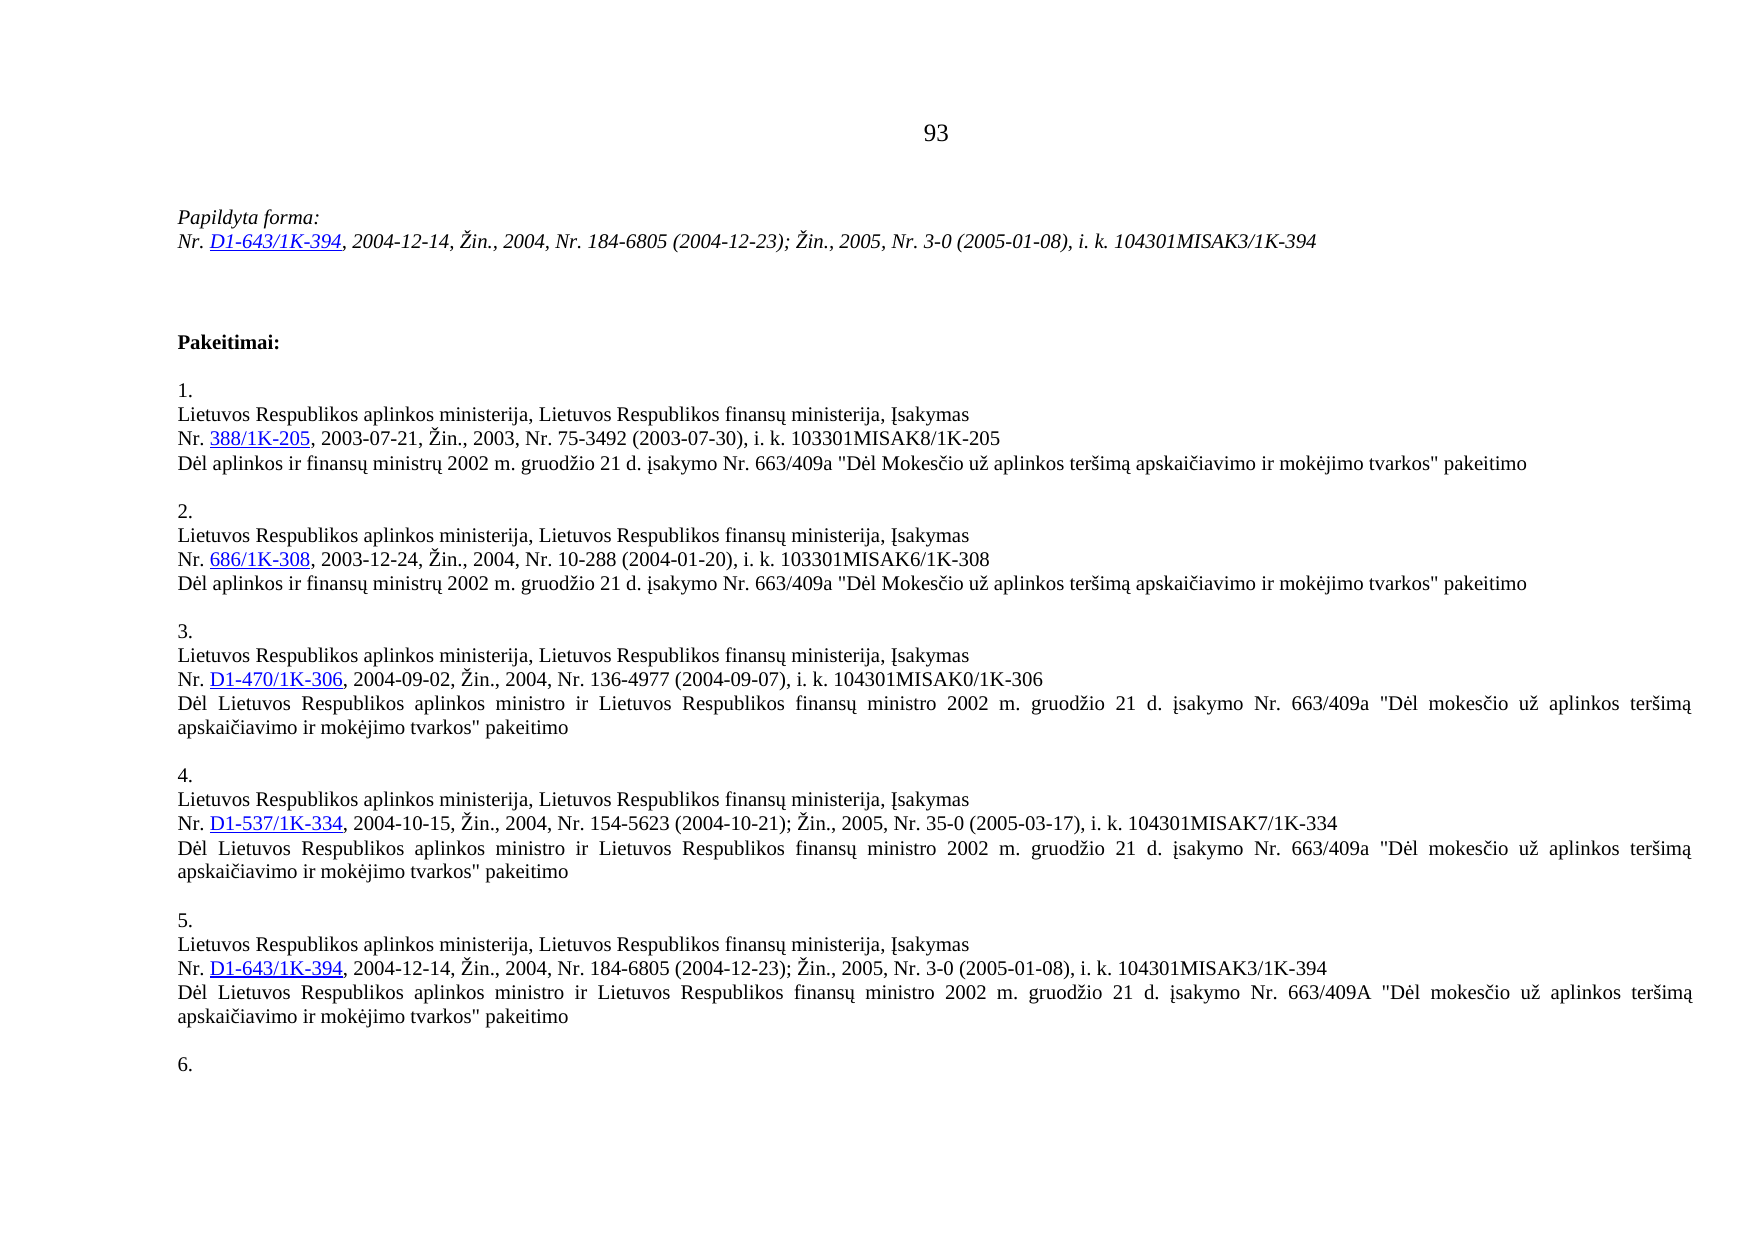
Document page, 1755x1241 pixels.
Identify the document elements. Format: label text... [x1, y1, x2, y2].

text Dėl Lietuvos Respublikos aplinkos ministro ir Lietuvos Respublikos finansų ministro 2002 m. gruodžio 21 d. įsakymo Nr. 663/409a "Dėl mokesčio už aplinkos teršimą apskaičiavimo ir mokėjimo tvarkos" pakeitimo [177, 835, 1695, 883]
text Lietuvos Respublikos aplinkos ministerija, Lietuvos Respublikos finansų ministerija, Įsakymas [177, 932, 1695, 956]
text Nr. 686/1K-308, 2003-12-24, Žin., 2004, Nr. 10-288 (2004-01-20), i. k. 103301MISAK6/1K-308 [177, 547, 1695, 571]
text Dėl aplinkos ir finansų ministrų 2002 m. gruodžio 21 d. įsakymo Nr. 663/409a "Dėl Mokesčio už aplinkos teršimą apskaičiavimo ir mokėjimo tvarkos" pakeitimo [177, 450, 1695, 474]
text Dėl aplinkos ir finansų ministrų 2002 m. gruodžio 21 d. įsakymo Nr. 663/409a "Dėl Mokesčio už aplinkos teršimą apskaičiavimo ir mokėjimo tvarkos" pakeitimo [177, 571, 1695, 595]
text Nr. D1-537/1K-334, 2004-10-15, Žin., 2004, Nr. 154-5623 (2004-10-21); Žin., 2005, Nr. 35-0 (2005-03-17), i. k. 104301MISAK7/1K-334 [177, 811, 1695, 835]
text Dėl Lietuvos Respublikos aplinkos ministro ir Lietuvos Respublikos finansų ministro 2002 m. gruodžio 21 d. įsakymo Nr. 663/409a "Dėl mokesčio už aplinkos teršimą apskaičiavimo ir mokėjimo tvarkos" pakeitimo [177, 691, 1695, 739]
text 3. [177, 619, 1695, 643]
text Dėl Lietuvos Respublikos aplinkos ministro ir Lietuvos Respublikos finansų ministro 2002 m. gruodžio 21 d. įsakymo Nr. 663/409A "Dėl mokesčio už aplinkos teršimą apskaičiavimo ir mokėjimo tvarkos" pakeitimo [177, 980, 1695, 1028]
text 6. [177, 1052, 1695, 1076]
text Lietuvos Respublikos aplinkos ministerija, Lietuvos Respublikos finansų ministerija, Įsakymas [177, 643, 1695, 667]
text Nr. 388/1K-205, 2003-07-21, Žin., 2003, Nr. 75-3492 (2003-07-30), i. k. 103301MISAK8/1K-205 [177, 426, 1695, 450]
text Lietuvos Respublikos aplinkos ministerija, Lietuvos Respublikos finansų ministerija, Įsakymas [177, 523, 1695, 547]
text Nr. D1-643/1K-394, 2004-12-14, Žin., 2004, Nr. 184-6805 (2004-12-23); Žin., 2005, Nr. 3-0 (2005-01-08), i. k. 104301MISAK3/1K-394 [177, 956, 1695, 980]
text Lietuvos Respublikos aplinkos ministerija, Lietuvos Respublikos finansų ministerija, Įsakymas [177, 787, 1695, 811]
text Papildyta forma: [177, 205, 1695, 229]
text Nr. D1-643/1K-394, 2004-12-14, Žin., 2004, Nr. 184-6805 (2004-12-23); Žin., 2005, Nr. 3-0 (2005-01-08), i. k. 104301MISAK3/1K-394 [177, 229, 1695, 253]
text 5. [177, 908, 1695, 932]
text 4. [177, 763, 1695, 787]
text Lietuvos Respublikos aplinkos ministerija, Lietuvos Respublikos finansų ministerija, Įsakymas [177, 402, 1695, 426]
text 1. [177, 378, 1695, 402]
text Pakeitimai: [177, 330, 1695, 354]
text 2. [177, 498, 1695, 523]
text Nr. D1-470/1K-306, 2004-09-02, Žin., 2004, Nr. 136-4977 (2004-09-07), i. k. 104301MISAK0/1K-306 [177, 667, 1695, 691]
